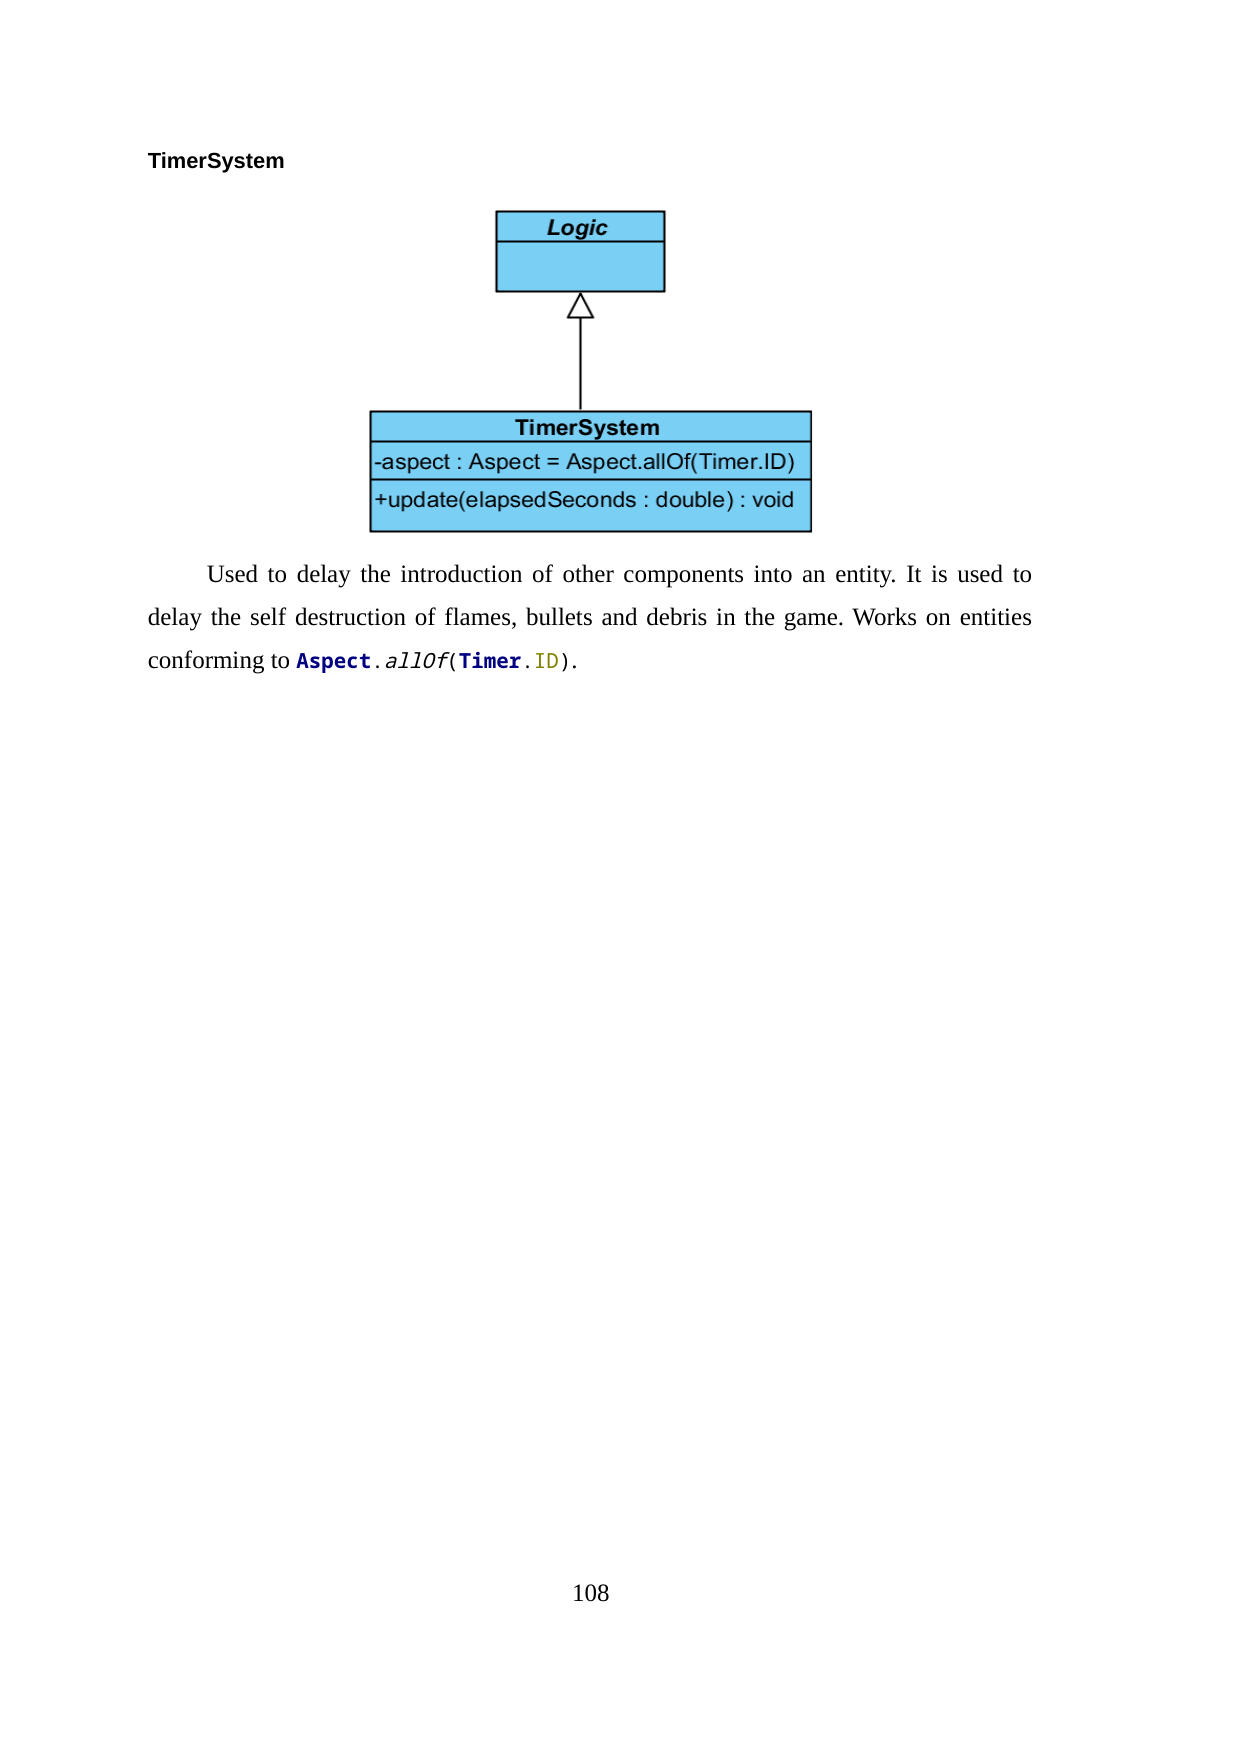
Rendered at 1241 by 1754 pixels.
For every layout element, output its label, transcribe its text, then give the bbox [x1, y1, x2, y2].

text Used to delay the introduction of other components into an entity. It is used to delay the self destruction of flames, bullets and debris in the game. Works on entities conforming to Aspect.allOf(Timer.ID). [148, 559, 1033, 675]
picture [369, 210, 813, 533]
subtitle TimerSystem [148, 148, 1033, 173]
